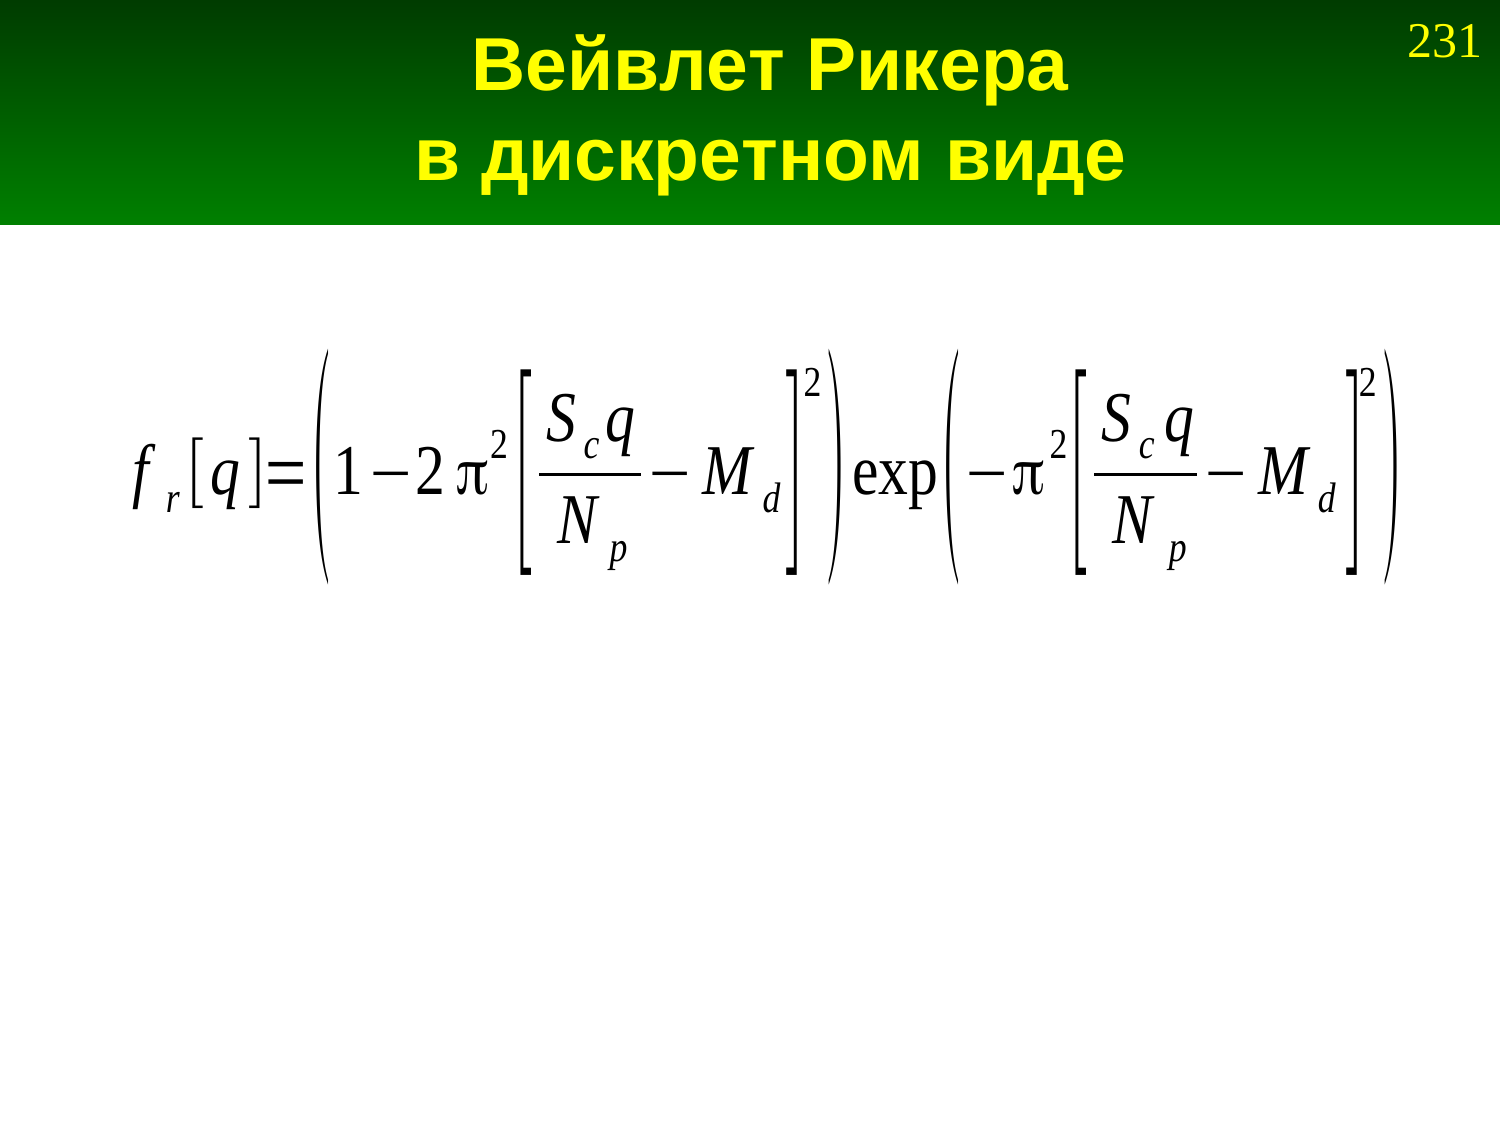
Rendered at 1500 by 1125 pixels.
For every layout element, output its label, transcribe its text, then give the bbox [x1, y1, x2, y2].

chart [106, 347, 1417, 591]
title Вейвлет Рикера в дискретном виде [100, 7, 1441, 204]
